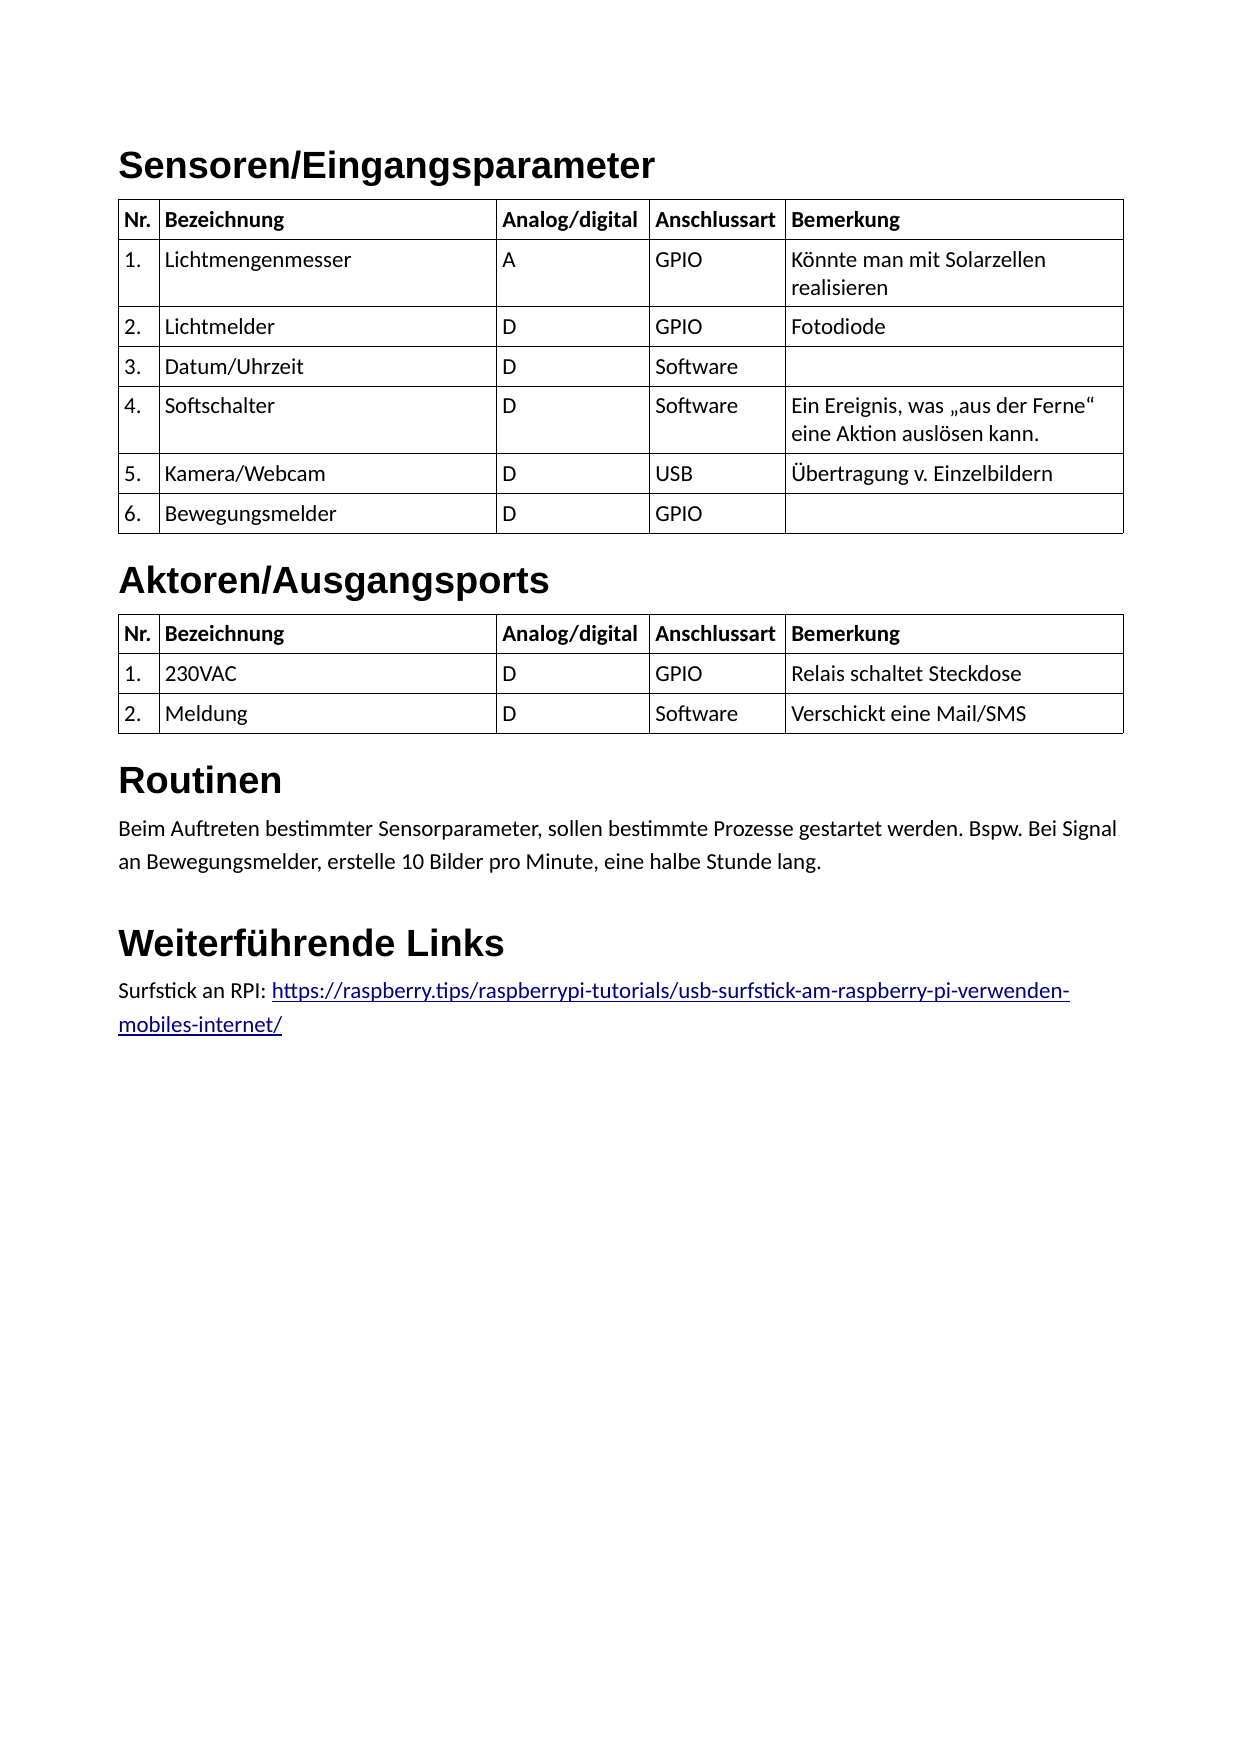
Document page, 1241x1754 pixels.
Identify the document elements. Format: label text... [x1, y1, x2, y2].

table_header Analog/digital [497, 200, 649, 239]
table_header Bezeichnung [160, 615, 496, 653]
table_cell [786, 347, 1123, 386]
table_cell USB [650, 454, 785, 493]
table_cell Übertragung v. Einzelbildern [786, 454, 1123, 493]
table_cell D [497, 307, 649, 346]
table_cell Relais schaltet Steckdose [786, 654, 1123, 693]
table_cell Software [650, 694, 785, 732]
table_cell Ein Ereignis, was „aus der Ferne“ eine Aktion auslösen kann. [786, 387, 1123, 453]
table_cell 5. [119, 454, 159, 493]
table_cell GPIO [650, 654, 785, 693]
table_cell 3. [119, 347, 159, 386]
table_cell [786, 494, 1123, 532]
table_cell Kamera/Webcam [160, 454, 496, 493]
table_cell Verschickt eine Mail/SMS [786, 694, 1123, 732]
table_cell 1. [119, 240, 159, 306]
table_cell Fotodiode [786, 307, 1123, 346]
subtitle Aktoren/Ausgangsports [118, 557, 1122, 601]
table_cell Lichtmengenmesser [160, 240, 496, 306]
subtitle Sensoren/Eingangsparameter [118, 143, 1122, 187]
table_cell 1. [119, 654, 159, 693]
table_cell A [497, 240, 649, 306]
table_cell Könnte man mit Solarzellen realisieren [786, 240, 1123, 306]
table_header Bemerkung [786, 615, 1123, 653]
table_header Nr. [119, 200, 159, 239]
table_cell D [497, 347, 649, 386]
table_header Anschlussart [650, 200, 785, 239]
table_cell Datum/Uhrzeit [160, 347, 496, 386]
table_cell D [497, 454, 649, 493]
table_cell 6. [119, 494, 159, 532]
table_cell Software [650, 387, 785, 453]
table_cell GPIO [650, 494, 785, 532]
table_cell D [497, 387, 649, 453]
table_cell Lichtmelder [160, 307, 496, 346]
text Beim Auftreten bestimmter Sensorparameter, sollen bestimmte Prozesse gestartet werden. Bspw. Bei Signal an Bewegungsmelder, erstelle 10 Bilder pro Minute, eine halbe Stunde lang. [118, 814, 1122, 875]
table_cell D [497, 694, 649, 732]
subtitle Routinen [118, 757, 1122, 801]
table_cell D [497, 494, 649, 532]
table_cell 2. [119, 694, 159, 732]
table_header Bemerkung [786, 200, 1123, 239]
table_cell Meldung [160, 694, 496, 732]
table_cell Bewegungsmelder [160, 494, 496, 532]
subtitle Weiterführende Links [118, 920, 1122, 964]
table_cell GPIO [650, 307, 785, 346]
table_cell Software [650, 347, 785, 386]
table_header Analog/digital [497, 615, 649, 653]
table_cell 4. [119, 387, 159, 453]
table_cell D [497, 654, 649, 693]
table_cell 2. [119, 307, 159, 346]
text Surfstick an RPI: https://raspberry.tips/raspberrypi-tutorials/usb-surfstick-am-raspberry-pi-verwenden-mobiles-internet/ [118, 976, 1122, 1038]
table_header Nr. [119, 615, 159, 653]
table_cell 230VAC [160, 654, 496, 693]
table_cell Softschalter [160, 387, 496, 453]
table_header Anschlussart [650, 615, 785, 653]
table_header Bezeichnung [160, 200, 496, 239]
table_cell GPIO [650, 240, 785, 306]
